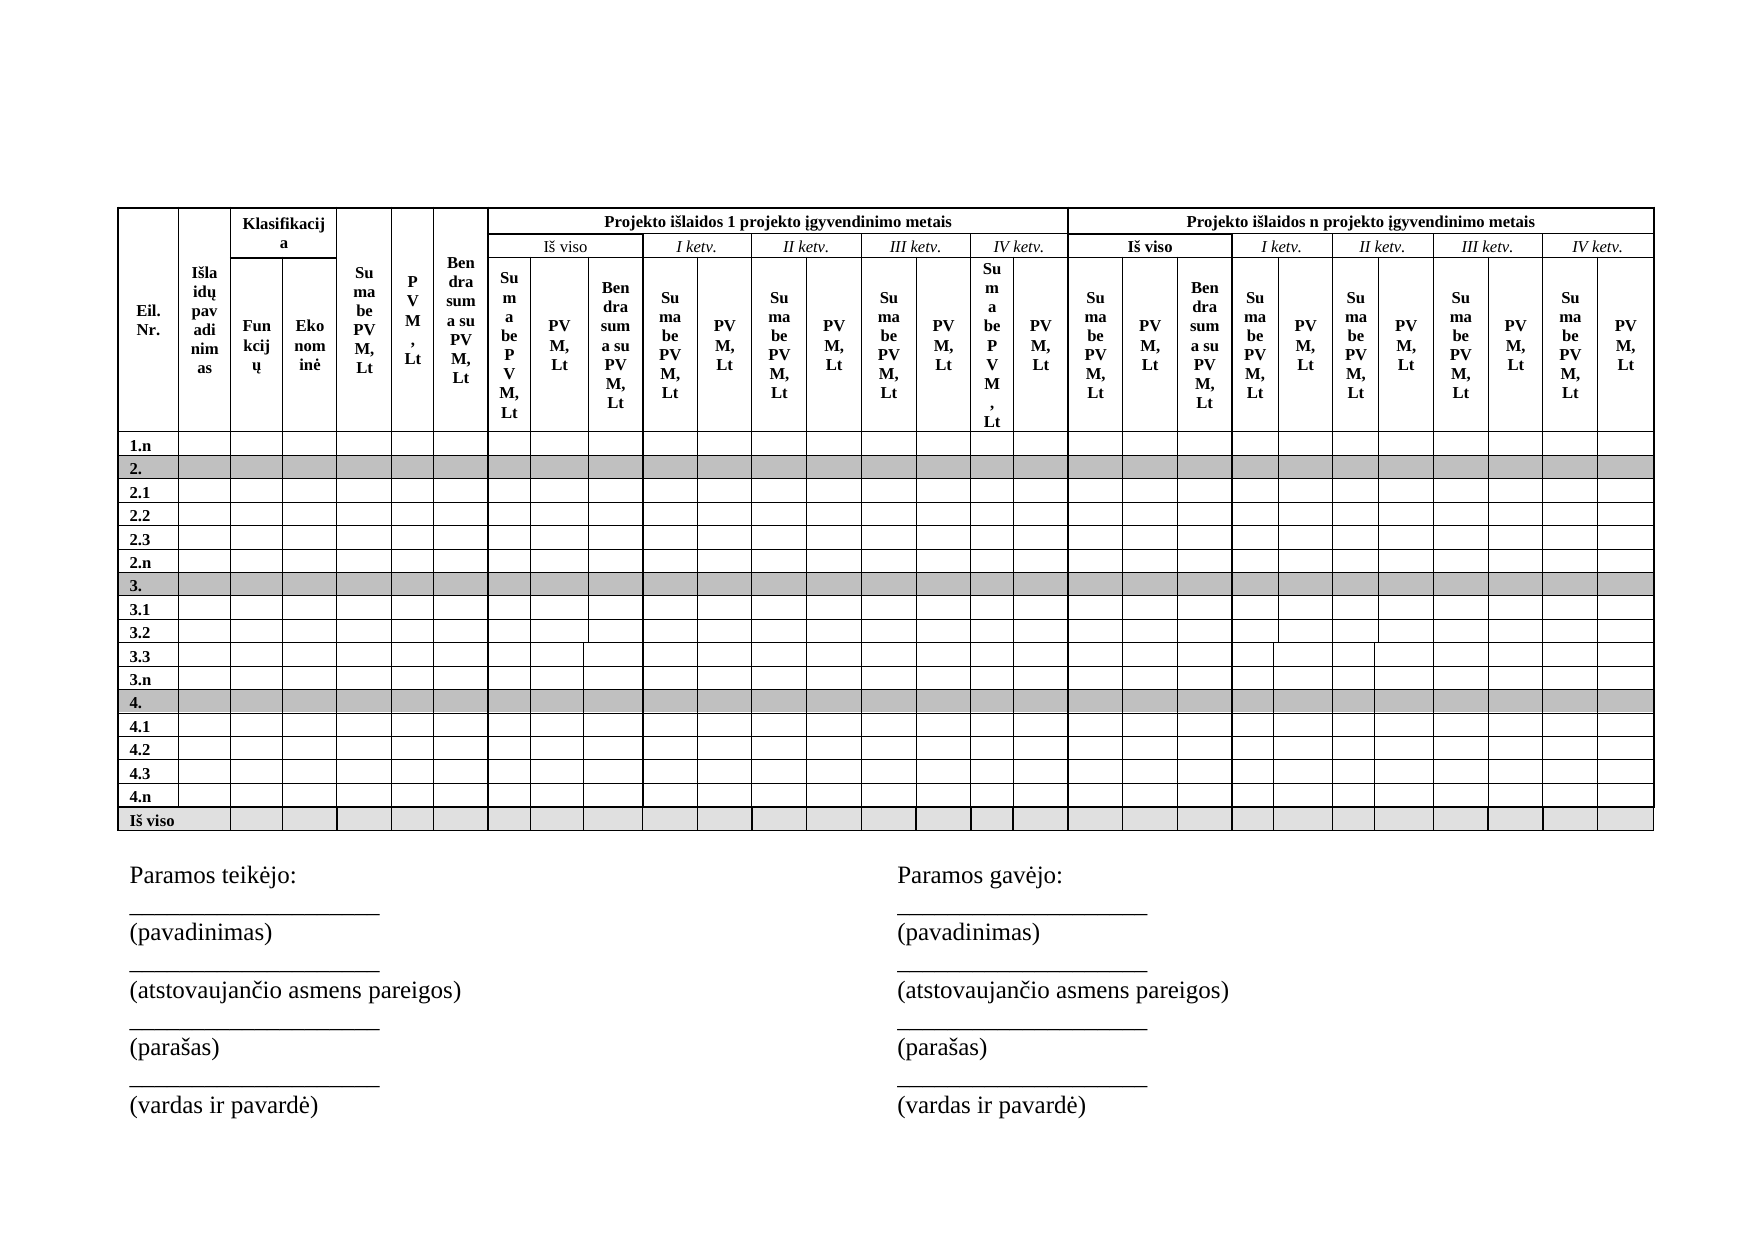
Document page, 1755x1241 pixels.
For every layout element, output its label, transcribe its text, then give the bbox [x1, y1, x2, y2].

table_cell [1333, 737, 1374, 759]
table_cell [1598, 550, 1653, 572]
table_cell [644, 503, 697, 525]
table_cell [752, 503, 806, 525]
table_cell [752, 714, 806, 736]
table_cell [698, 737, 751, 759]
table_cell [1434, 479, 1488, 502]
table_cell [862, 596, 916, 619]
table_cell [807, 526, 861, 548]
table_cell [807, 456, 861, 478]
table_cell [1279, 456, 1332, 478]
table_cell [531, 714, 583, 736]
table_cell [644, 643, 697, 666]
table_cell [644, 737, 697, 759]
table_cell [179, 737, 230, 759]
table_cell [1333, 456, 1378, 478]
table_cell [1279, 550, 1332, 572]
table_cell [917, 690, 970, 712]
table_cell [917, 643, 970, 666]
table_cell [698, 479, 751, 502]
table_cell [1543, 503, 1597, 525]
table_cell [698, 784, 751, 806]
table_cell 3. [119, 573, 178, 595]
table_cell [1233, 784, 1273, 806]
table_cell [337, 737, 391, 759]
table_cell [752, 784, 806, 806]
table_cell [971, 667, 1013, 689]
table_cell [1014, 620, 1067, 642]
table_cell [971, 690, 1013, 712]
table_cell Suma be PVM, Lt [752, 258, 806, 431]
table_cell [531, 808, 583, 830]
table_cell [972, 808, 1012, 830]
table_cell [337, 503, 391, 525]
table_cell Suma be PVM, Lt [1543, 258, 1597, 431]
table_cell PVM, Lt [917, 258, 970, 431]
table_cell [392, 620, 433, 642]
table_cell [1434, 432, 1488, 455]
table_cell [1123, 596, 1177, 619]
table_cell [392, 690, 433, 712]
table_cell [971, 737, 1013, 759]
table_header Išlaidų pavadinimas [179, 209, 230, 431]
table_cell [644, 456, 697, 478]
table_cell [752, 526, 806, 548]
table_cell PVM, Lt [1489, 258, 1542, 431]
table_cell [1375, 737, 1433, 759]
table_cell [531, 456, 588, 478]
table_cell [1598, 479, 1653, 502]
table_cell [489, 760, 530, 783]
table_cell [1014, 667, 1067, 689]
table_cell [1544, 808, 1597, 830]
table_cell [1375, 667, 1433, 689]
table_cell [1434, 596, 1488, 619]
table_cell [1333, 620, 1378, 642]
table_cell [179, 526, 230, 548]
table_cell [1014, 479, 1067, 502]
table_cell [1598, 690, 1653, 712]
table_cell [489, 620, 530, 642]
table_cell [1434, 573, 1488, 595]
table_header Paramos gavėjo: ____________________ (pavadinimas) ____________________ (atstovaujančio asmens pareigos) ____________________ (parašas) ____________________ (vardas ir pavardė) [886, 860, 1653, 1119]
table_cell [1333, 784, 1374, 806]
table_cell [1014, 737, 1067, 759]
table_cell 2.1 [119, 479, 178, 502]
table_cell [752, 550, 806, 572]
table_cell [1014, 784, 1067, 806]
table_cell [392, 479, 433, 502]
table_cell [1434, 620, 1488, 642]
table_cell Suma be PVM, Lt [1233, 258, 1278, 431]
table_cell [1489, 596, 1542, 619]
table_cell [1233, 737, 1273, 759]
table_cell [1233, 596, 1278, 619]
table_cell [531, 479, 588, 502]
table_cell [1598, 596, 1653, 619]
table_cell [1279, 432, 1332, 455]
table_cell [1375, 714, 1433, 736]
table_cell [179, 620, 230, 642]
table_cell [531, 503, 588, 525]
table_cell [1178, 737, 1231, 759]
table_cell [584, 690, 642, 712]
table_cell 4.2 [119, 737, 178, 759]
table_cell [807, 690, 861, 712]
table_cell [392, 808, 433, 830]
table_cell [862, 456, 916, 478]
table_cell [917, 456, 970, 478]
table_cell [1598, 526, 1653, 548]
table_cell [589, 526, 642, 548]
table_cell [1489, 456, 1542, 478]
table_cell Suma be PVM, Lt [862, 258, 916, 431]
table_cell 3.1 [119, 596, 178, 619]
table_cell [807, 573, 861, 595]
table_cell Suma be PVM, Lt [971, 258, 1013, 431]
table_cell [531, 596, 588, 619]
table_cell [1274, 737, 1332, 759]
table_cell [698, 432, 751, 455]
table_cell [179, 643, 230, 666]
table_cell [1178, 596, 1231, 619]
table_cell [1233, 643, 1273, 666]
table_cell [1279, 526, 1332, 548]
table_cell [1598, 573, 1653, 595]
table_cell [1178, 432, 1231, 455]
table_cell IV ketv. [1543, 234, 1653, 257]
table_cell [1598, 808, 1653, 830]
table_cell [179, 573, 230, 595]
table_cell [644, 690, 697, 712]
table_cell [644, 760, 697, 783]
table_cell [231, 808, 282, 830]
table_cell [231, 620, 282, 642]
table_cell [179, 714, 230, 736]
table_cell [862, 784, 916, 806]
table_cell PVM, Lt [531, 258, 588, 431]
table_cell [1379, 526, 1433, 548]
table_cell [1543, 760, 1597, 783]
table_cell [1178, 643, 1231, 666]
table_cell [1178, 503, 1231, 525]
table_cell [584, 667, 642, 689]
table_cell [862, 573, 916, 595]
table_cell [283, 620, 336, 642]
table_cell [337, 620, 391, 642]
table_cell [1069, 690, 1122, 712]
table_cell [1489, 714, 1542, 736]
table_cell [644, 432, 697, 455]
table_cell [807, 596, 861, 619]
table_cell [698, 643, 751, 666]
table_cell [1279, 479, 1332, 502]
table_cell [392, 714, 433, 736]
table_cell [1543, 784, 1597, 806]
table_cell [698, 714, 751, 736]
table_cell [971, 596, 1013, 619]
table_cell [917, 784, 970, 806]
table_cell [1375, 760, 1433, 783]
table_cell Bendra suma su PVM, Lt [589, 258, 642, 431]
table_cell [698, 690, 751, 712]
table_cell [584, 760, 642, 783]
table_cell [434, 714, 487, 736]
table_cell [1379, 620, 1433, 642]
table_cell [1123, 503, 1177, 525]
table_cell [1375, 808, 1433, 830]
table_cell [1333, 808, 1374, 830]
table_cell [698, 573, 751, 595]
table_cell [1069, 620, 1122, 642]
table_cell [1333, 479, 1378, 502]
table_cell [337, 784, 391, 806]
table_header Eil. Nr. [119, 209, 178, 431]
table_cell [698, 550, 751, 572]
table_cell [1123, 479, 1177, 502]
table_cell [179, 479, 230, 502]
table_cell [337, 667, 391, 689]
table_cell [531, 690, 583, 712]
table_cell [1014, 690, 1067, 712]
table_cell [1543, 714, 1597, 736]
table_cell [1233, 526, 1278, 548]
table_cell [1123, 760, 1177, 783]
table_cell [434, 784, 487, 806]
table_cell [862, 503, 916, 525]
table_cell [1598, 760, 1653, 783]
table_cell [1598, 432, 1653, 455]
table_cell [434, 620, 487, 642]
table_cell [531, 784, 583, 806]
table_cell [489, 479, 530, 502]
table_cell [1279, 503, 1332, 525]
table_cell [1178, 620, 1231, 642]
table_header PVM, Lt [392, 209, 433, 431]
table_cell IV ketv. [971, 234, 1067, 257]
table_cell [1014, 573, 1067, 595]
table_cell [753, 808, 806, 830]
table_cell [1489, 503, 1542, 525]
table_cell [862, 479, 916, 502]
table_cell [752, 667, 806, 689]
table_cell 3.3 [119, 643, 178, 666]
table_cell [1014, 643, 1067, 666]
table_cell [644, 620, 697, 642]
table_cell [489, 526, 530, 548]
table_cell [1178, 479, 1231, 502]
table_cell [917, 714, 970, 736]
table_cell [337, 596, 391, 619]
table_cell [1069, 479, 1122, 502]
table_cell [392, 550, 433, 572]
table_cell [1069, 784, 1122, 806]
table_cell [434, 550, 487, 572]
table_cell [392, 596, 433, 619]
table_cell [231, 503, 282, 525]
table_cell III ketv. [1434, 234, 1542, 257]
table_cell [434, 737, 487, 759]
table_cell [1434, 526, 1488, 548]
table_cell [1543, 526, 1597, 548]
table_cell [434, 690, 487, 712]
table_cell Iš viso [119, 808, 204, 830]
table_cell [1233, 432, 1278, 455]
table_cell [1233, 808, 1273, 830]
table_cell [1333, 550, 1378, 572]
table_cell [283, 737, 336, 759]
table_cell [752, 573, 806, 595]
table_cell [862, 690, 916, 712]
table_cell [584, 714, 642, 736]
table_cell 4. [119, 690, 178, 712]
table_cell [971, 760, 1013, 783]
table_cell [489, 573, 530, 595]
table_cell [862, 737, 916, 759]
table_cell [231, 456, 282, 478]
table_cell [698, 526, 751, 548]
table_cell [1434, 690, 1488, 712]
table_cell [531, 432, 588, 455]
table_cell [531, 737, 583, 759]
table_cell [1233, 620, 1278, 642]
table_cell [1274, 690, 1332, 712]
table_cell [1434, 643, 1488, 666]
table_cell [179, 432, 230, 455]
table_cell [917, 503, 970, 525]
table_cell [392, 737, 433, 759]
table_cell 2. [119, 456, 178, 478]
table_cell [971, 526, 1013, 548]
table_cell [807, 503, 861, 525]
table_cell [1333, 690, 1374, 712]
table_cell [971, 503, 1013, 525]
table_cell [531, 760, 583, 783]
table_cell [971, 620, 1013, 642]
table_cell [1598, 667, 1653, 689]
table_cell [1069, 643, 1122, 666]
table_cell [589, 456, 642, 478]
table_cell [434, 808, 487, 830]
table_cell Funkcijų [231, 259, 282, 431]
table_header Projekto išlaidos n projekto įgyvendinimo metais [1069, 209, 1653, 233]
table_cell [1014, 596, 1067, 619]
table_cell [807, 760, 861, 783]
table_cell [589, 620, 642, 642]
table_cell [1123, 808, 1177, 830]
table_cell [231, 714, 282, 736]
table_cell [1178, 526, 1231, 548]
table_cell [1333, 714, 1374, 736]
table_cell [1434, 808, 1487, 830]
table_cell [752, 620, 806, 642]
table_cell Iš viso [489, 235, 642, 257]
table_cell [1375, 784, 1433, 806]
table_cell [971, 714, 1013, 736]
table_cell [337, 573, 391, 595]
table_cell [1274, 714, 1332, 736]
table_cell [1434, 714, 1488, 736]
table_cell [392, 760, 433, 783]
table_cell [1123, 737, 1177, 759]
table_cell 2.3 [119, 526, 178, 548]
table_cell [337, 643, 391, 666]
table_header Suma be PVM, Lt [337, 209, 391, 431]
table_cell II ketv. [752, 234, 861, 257]
table_cell [1489, 432, 1542, 455]
table_cell [917, 620, 970, 642]
table_cell Suma be PVM, Lt [1069, 258, 1122, 431]
table_cell [231, 596, 282, 619]
table_cell [1489, 760, 1542, 783]
table_cell [392, 432, 433, 455]
table_cell [1069, 760, 1122, 783]
table_cell [1178, 714, 1231, 736]
table_cell [489, 737, 530, 759]
table_cell [531, 550, 588, 572]
table_cell [1543, 550, 1597, 572]
table_cell [434, 479, 487, 502]
table_cell [917, 432, 970, 455]
table_cell 3.2 [119, 620, 178, 642]
table_cell [489, 690, 530, 712]
table_cell [644, 784, 697, 806]
table_cell [1069, 667, 1122, 689]
table_cell [1069, 737, 1122, 759]
table_cell [644, 479, 697, 502]
table_cell [392, 526, 433, 548]
table_cell [179, 760, 230, 783]
table_cell [917, 526, 970, 548]
table_cell [971, 573, 1013, 595]
table_cell [283, 432, 336, 455]
table_cell [917, 573, 970, 595]
table_cell [1069, 596, 1122, 619]
table_cell [1123, 714, 1177, 736]
table_cell [489, 808, 530, 830]
table_cell [1014, 526, 1067, 548]
table_cell Iš viso [1069, 235, 1231, 257]
table_cell Suma be PVM, Lt [1434, 258, 1488, 431]
table_cell [392, 573, 433, 595]
table_cell [862, 760, 916, 783]
table_cell [1333, 596, 1378, 619]
table_cell [698, 456, 751, 478]
table_cell [1123, 784, 1177, 806]
table_cell [862, 550, 916, 572]
table_cell [1489, 667, 1542, 689]
table_cell [1489, 643, 1542, 666]
table_cell [1069, 503, 1122, 525]
table_cell [584, 737, 642, 759]
table_cell [1233, 550, 1278, 572]
table_cell [584, 643, 642, 666]
table_cell [283, 573, 336, 595]
table_cell [204, 808, 230, 830]
table_cell [1069, 432, 1122, 455]
table_cell [1178, 550, 1231, 572]
table_cell [1014, 432, 1067, 455]
table_cell [589, 432, 642, 455]
table_cell [971, 784, 1013, 806]
table_cell [1379, 596, 1433, 619]
table_cell [752, 643, 806, 666]
table_cell PVM, Lt [1598, 258, 1653, 431]
table_cell [643, 808, 697, 830]
table_cell [434, 760, 487, 783]
table_cell [1489, 690, 1542, 712]
table_cell [283, 784, 336, 806]
table_cell [752, 596, 806, 619]
table_cell [1379, 550, 1433, 572]
table_cell [644, 714, 697, 736]
table_cell [807, 808, 861, 830]
table_cell [862, 714, 916, 736]
table_cell [283, 550, 336, 572]
table_cell [644, 550, 697, 572]
table_cell [231, 550, 282, 572]
table_cell [752, 479, 806, 502]
table_cell [644, 667, 697, 689]
table_cell [971, 643, 1013, 666]
table_cell [1123, 432, 1177, 455]
table_header Paramos teikėjo: ____________________ (pavadinimas) ____________________ (atstovaujančio asmens pareigos) ____________________ (parašas) ____________________ (vardas ir pavardė) [118, 860, 886, 1119]
table_cell [807, 432, 861, 455]
table_cell [1598, 737, 1653, 759]
table_cell [231, 667, 282, 689]
table_cell [644, 573, 697, 595]
table_cell [1489, 808, 1542, 830]
table_cell [1598, 620, 1653, 642]
table_cell [589, 573, 642, 595]
table_cell [1434, 456, 1488, 478]
table_cell [1014, 503, 1067, 525]
table_cell [917, 550, 970, 572]
table_cell [337, 714, 391, 736]
table_cell [1123, 526, 1177, 548]
table_cell Suma be PVM, Lt [1333, 258, 1378, 431]
table_cell [489, 432, 530, 455]
table_cell [531, 526, 588, 548]
table_cell PVM, Lt [1379, 258, 1433, 431]
table_cell [434, 456, 487, 478]
table_cell [1014, 760, 1067, 783]
table_cell [1274, 808, 1332, 830]
table_cell [584, 808, 642, 830]
table_cell [1489, 573, 1542, 595]
table_cell [862, 643, 916, 666]
table_cell 3.n [119, 667, 178, 689]
table_cell [283, 760, 336, 783]
table_cell [917, 808, 970, 830]
table_cell [283, 690, 336, 712]
table_cell [1123, 620, 1177, 642]
table_cell [589, 479, 642, 502]
table_cell [1379, 432, 1433, 455]
table_cell [917, 596, 970, 619]
table_cell [807, 714, 861, 736]
table_cell [283, 456, 336, 478]
table_cell [1178, 573, 1231, 595]
table_cell [337, 456, 391, 478]
table_cell [1333, 526, 1378, 548]
table_cell [1543, 643, 1597, 666]
table_cell [531, 620, 588, 642]
table_cell [1333, 760, 1374, 783]
table_cell [489, 784, 530, 806]
table_cell [231, 760, 282, 783]
table_cell [1178, 667, 1231, 689]
table_cell [1333, 667, 1374, 689]
table_cell [807, 784, 861, 806]
table_cell [698, 760, 751, 783]
table_cell [1543, 737, 1597, 759]
table_cell [283, 667, 336, 689]
table_cell [698, 667, 751, 689]
table_cell [489, 550, 530, 572]
table_cell [1333, 432, 1378, 455]
table_cell [231, 479, 282, 502]
table_cell [1178, 784, 1231, 806]
table_cell [1279, 620, 1332, 642]
table_cell [862, 620, 916, 642]
table_cell [231, 573, 282, 595]
table_cell I ketv. [1233, 234, 1332, 257]
table_cell [1598, 643, 1653, 666]
table_cell [1014, 808, 1067, 830]
table_cell [1598, 714, 1653, 736]
table_cell [752, 760, 806, 783]
table_cell [434, 667, 487, 689]
table_cell [434, 643, 487, 666]
table_cell [1543, 456, 1597, 478]
table_cell [1434, 550, 1488, 572]
table_cell [698, 808, 751, 830]
table_cell [862, 526, 916, 548]
table_cell [1375, 643, 1433, 666]
table_cell [1274, 643, 1332, 666]
table_cell [1333, 573, 1378, 595]
table_cell [1178, 690, 1231, 712]
table_cell [1375, 690, 1433, 712]
table_cell [231, 784, 282, 806]
table_cell [1598, 503, 1653, 525]
table_cell [1379, 573, 1433, 595]
table_cell [231, 737, 282, 759]
table_cell [698, 596, 751, 619]
table_cell [1489, 620, 1542, 642]
table_cell [698, 620, 751, 642]
table_cell [531, 643, 583, 666]
table_cell [1434, 760, 1488, 783]
table_cell [1274, 667, 1332, 689]
table_cell [1333, 643, 1374, 666]
table_cell [489, 596, 530, 619]
table_cell [1489, 479, 1542, 502]
table_cell [1434, 503, 1488, 525]
table_cell [1123, 550, 1177, 572]
table_cell [392, 643, 433, 666]
table_cell [392, 503, 433, 525]
table_cell [589, 503, 642, 525]
table_cell [807, 479, 861, 502]
table_cell 4.3 [119, 760, 178, 783]
table_cell [1489, 550, 1542, 572]
table_cell [971, 479, 1013, 502]
table_cell [1233, 479, 1278, 502]
table_cell [489, 643, 530, 666]
table_cell [1279, 573, 1332, 595]
table_cell [1274, 784, 1332, 806]
table_cell [1489, 784, 1542, 806]
table_cell 1.n [119, 432, 178, 455]
table_cell [434, 526, 487, 548]
table_cell [1543, 596, 1597, 619]
table_cell [752, 737, 806, 759]
table_cell [179, 503, 230, 525]
table_header Bendra suma su PVM, Lt [434, 209, 487, 431]
table_cell [1178, 456, 1231, 478]
table_cell [807, 737, 861, 759]
table_cell [1233, 456, 1278, 478]
table_cell [338, 808, 391, 830]
table_cell [1543, 432, 1597, 455]
table_cell [489, 503, 530, 525]
table_cell [1014, 550, 1067, 572]
table_cell [1233, 690, 1273, 712]
table_cell [1233, 760, 1273, 783]
table_cell [1598, 456, 1653, 478]
table_cell [971, 456, 1013, 478]
table_cell [917, 760, 970, 783]
table_cell III ketv. [862, 234, 970, 257]
table_cell [1123, 690, 1177, 712]
table_cell PVM, Lt [1279, 258, 1332, 431]
table_cell [917, 479, 970, 502]
table_cell [1598, 784, 1653, 806]
table_cell [1489, 737, 1542, 759]
table_cell [434, 503, 487, 525]
table_cell [179, 456, 230, 478]
table_cell II ketv. [1333, 234, 1433, 257]
table_cell PVM, Lt [1014, 258, 1067, 431]
table_cell [392, 784, 433, 806]
table_cell [283, 808, 336, 830]
table_cell [231, 432, 282, 455]
table_cell [489, 714, 530, 736]
table_cell 2.2 [119, 503, 178, 525]
table_cell [807, 550, 861, 572]
table_cell [531, 667, 583, 689]
table_cell [698, 503, 751, 525]
table_cell [1543, 667, 1597, 689]
table_cell [1233, 714, 1273, 736]
table_cell [1233, 503, 1278, 525]
table_cell Bendra suma su PVM, Lt [1178, 258, 1231, 431]
table_cell [862, 667, 916, 689]
table_cell [1233, 573, 1278, 595]
table_cell [179, 550, 230, 572]
table_cell [752, 432, 806, 455]
table_cell [1379, 456, 1433, 478]
table_cell [1434, 737, 1488, 759]
table_cell [1543, 479, 1597, 502]
table_cell [1274, 760, 1332, 783]
table_cell [434, 432, 487, 455]
table_cell Suma be PVM, Lt [489, 258, 530, 431]
table_header Projekto išlaidos 1 projekto įgyvendinimo metais [489, 209, 1067, 233]
table_cell [1178, 808, 1231, 830]
table_cell [644, 526, 697, 548]
table_cell [917, 667, 970, 689]
table_cell [807, 667, 861, 689]
table_cell [752, 456, 806, 478]
table_cell [1434, 667, 1488, 689]
table_cell [807, 643, 861, 666]
table_cell [1543, 620, 1597, 642]
table_cell [337, 479, 391, 502]
table_cell PVM, Lt [698, 258, 751, 431]
table_cell [1123, 456, 1177, 478]
table_cell I ketv. [644, 234, 751, 257]
table_cell [1069, 714, 1122, 736]
table_cell [337, 526, 391, 548]
table_cell [584, 784, 642, 806]
table_cell PVM, Lt [1123, 258, 1177, 431]
table_cell [392, 456, 433, 478]
table_cell [337, 432, 391, 455]
table_cell [283, 643, 336, 666]
table_cell [231, 526, 282, 548]
table_cell [531, 573, 588, 595]
table_cell [337, 550, 391, 572]
table_cell [337, 760, 391, 783]
table_cell [179, 667, 230, 689]
table_cell [231, 690, 282, 712]
table_cell 4.n [119, 784, 178, 806]
table_cell [337, 690, 391, 712]
table_cell [589, 550, 642, 572]
table_cell [752, 690, 806, 712]
table_cell PVM, Lt [807, 258, 861, 431]
table_cell [1178, 760, 1231, 783]
table_cell [1233, 667, 1273, 689]
table_cell [1489, 526, 1542, 548]
table_cell [1434, 784, 1488, 806]
table_header Klasifikacija [231, 209, 336, 257]
table_cell [644, 596, 697, 619]
table_cell [231, 643, 282, 666]
table_cell [489, 667, 530, 689]
table_cell [1069, 550, 1122, 572]
table_cell [179, 690, 230, 712]
table_cell [489, 456, 530, 478]
table_cell [1123, 573, 1177, 595]
table_cell [1333, 503, 1378, 525]
table_cell [971, 432, 1013, 455]
table_cell [1014, 456, 1067, 478]
table_cell [1069, 526, 1122, 548]
table_cell Suma be PVM, Lt [644, 258, 697, 431]
table_cell [1069, 808, 1122, 830]
table_cell [1123, 667, 1177, 689]
table_cell [807, 620, 861, 642]
table_cell 4.1 [119, 714, 178, 736]
table_cell [971, 550, 1013, 572]
table_cell [434, 596, 487, 619]
table_cell [179, 784, 230, 806]
table_cell Ekonominė [283, 259, 336, 431]
table_cell [283, 714, 336, 736]
table_cell [1379, 503, 1433, 525]
table_cell [392, 667, 433, 689]
table_cell [1379, 479, 1433, 502]
table_cell [862, 432, 916, 455]
table_cell [1543, 690, 1597, 712]
table_cell 2.n [119, 550, 178, 572]
table_cell [1069, 456, 1122, 478]
table_cell [862, 808, 915, 830]
table_cell [1279, 596, 1332, 619]
table_cell [917, 737, 970, 759]
table_cell [1014, 714, 1067, 736]
table_cell [283, 503, 336, 525]
table_cell [179, 596, 230, 619]
table_cell [1123, 643, 1177, 666]
table_cell [283, 479, 336, 502]
table_cell [589, 596, 642, 619]
table_cell [283, 526, 336, 548]
table_cell [1543, 573, 1597, 595]
table_cell [434, 573, 487, 595]
table_cell [1069, 573, 1122, 595]
table_cell [283, 596, 336, 619]
